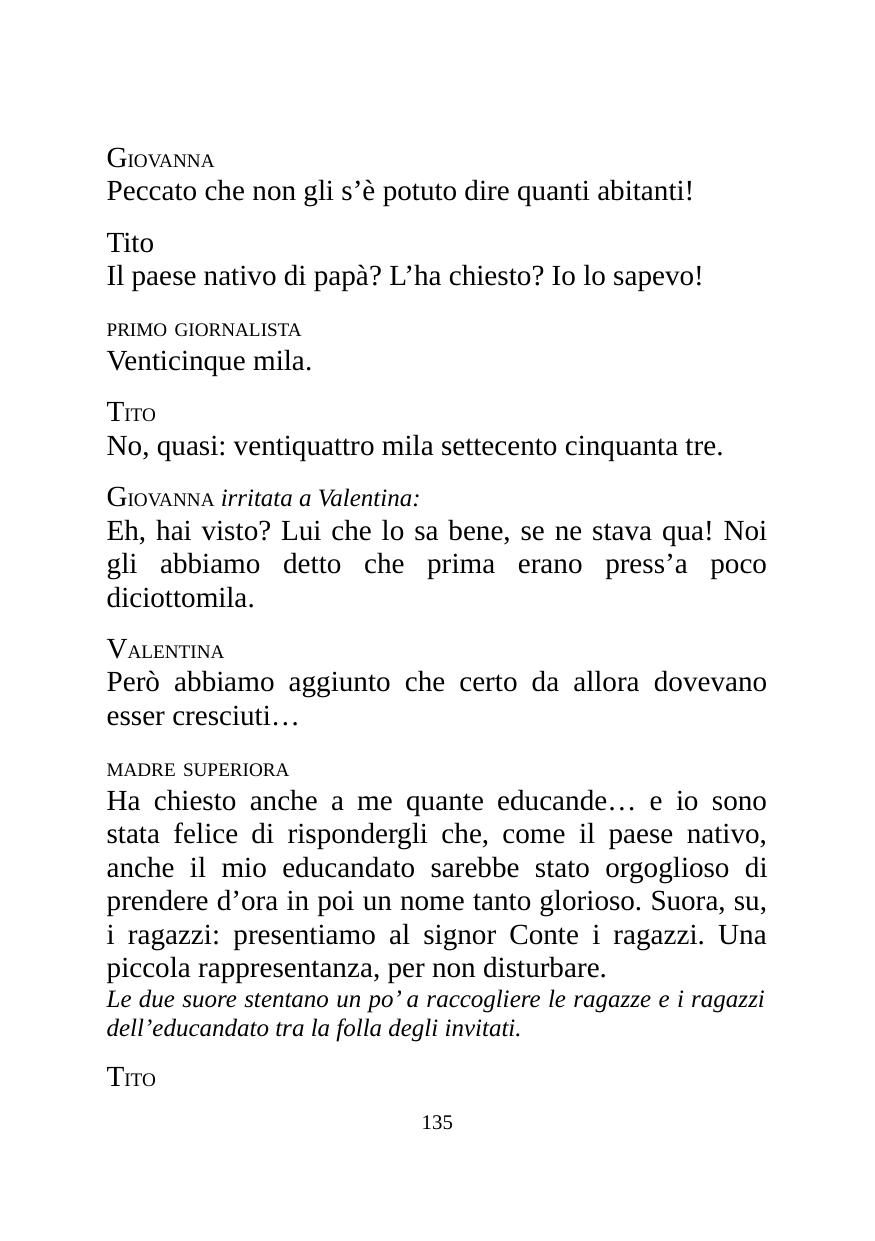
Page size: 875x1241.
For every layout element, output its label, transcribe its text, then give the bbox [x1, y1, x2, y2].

text Il paese nativo di papà? L’ha chiesto? Io lo sapevo! [106, 258, 768, 292]
text Tito [106, 225, 768, 258]
text primo giornalista [106, 309, 768, 343]
text Le due suore stentano un po’ a raccogliere le ragazze e i ragazzi dell’educandato tra la folla degli invitati. [106, 984, 768, 1042]
text Venticinque mila. [106, 343, 768, 377]
text madre superiora [106, 749, 768, 783]
text Giovanna irritata a Valentina: [106, 479, 768, 513]
text Eh, hai visto? Lui che lo sa bene, se ne stava qua! Noi gli abbiamo detto che prima erano press’a poco diciottomila. [106, 513, 768, 613]
text Valentina [106, 631, 768, 664]
text Però abbiamo aggiunto che certo da allora dovevano esser cresciuti… [106, 664, 768, 732]
text Tito [106, 394, 768, 428]
text Peccato che non gli s’è potuto dire quanti abitanti! [106, 173, 768, 207]
text Giovanna [106, 140, 768, 173]
text Tito [106, 1059, 768, 1093]
text Ha chiesto anche a me quante educande… e io sono stata felice di rispondergli che, come il paese nativo, anche il mio educandato sarebbe stato orgoglioso di prendere d’ora in poi un nome tanto glorioso. Suora, su, i ragazzi: presentiamo al signor Conte i ragazzi. Una piccola rappresentanza, per non disturbare. [106, 783, 768, 984]
text No, quasi: ventiquattro mila settecento cinquanta tre. [106, 428, 768, 461]
